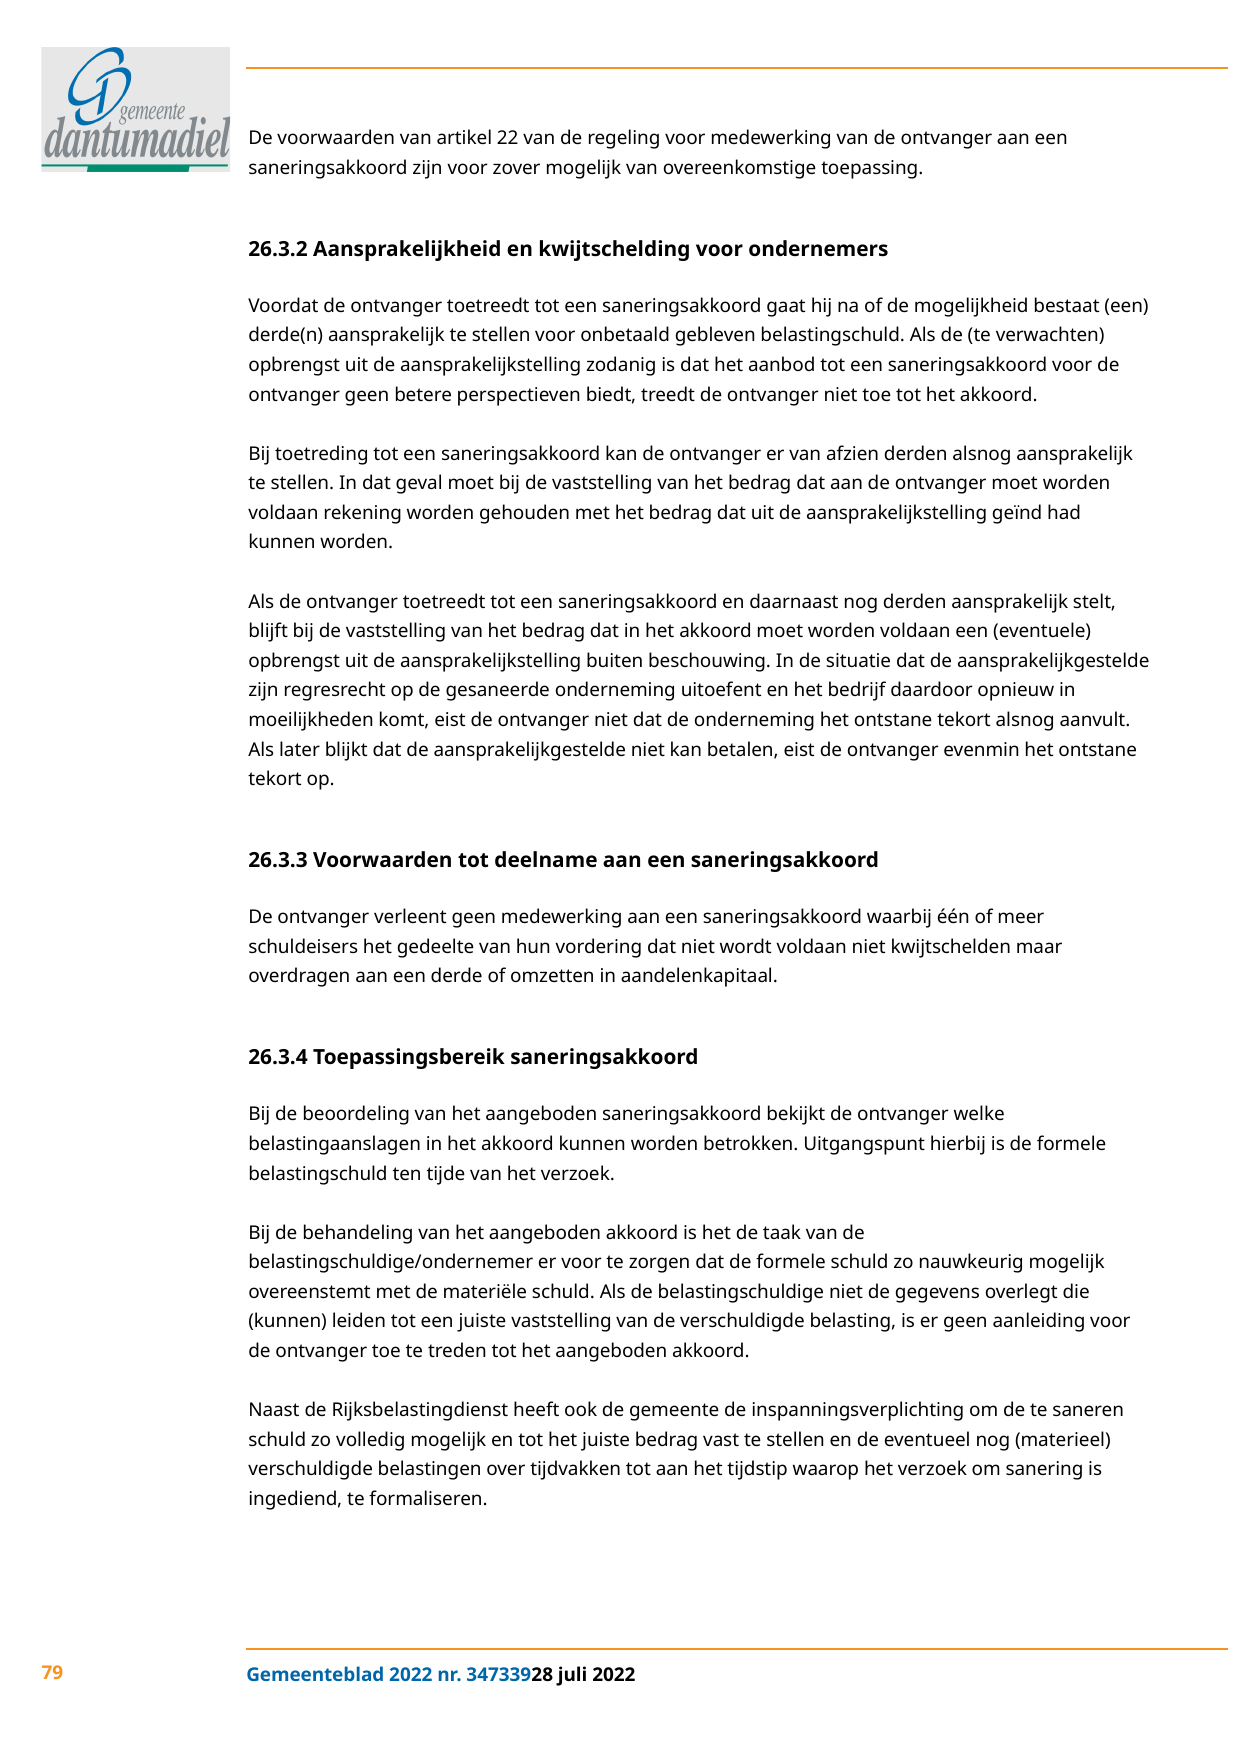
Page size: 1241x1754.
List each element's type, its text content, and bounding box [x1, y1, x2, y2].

text De voorwaarden van artikel 22 van de regeling voor medewerking van de ontvanger aan een saneringsakkoord zijn voor zover mogelijk van overeenkomstige toepassing. [248, 124, 1152, 180]
text 26.3.2 Aansprakelijkheid en kwijtschelding voor ondernemers [248, 234, 1152, 262]
picture [41, 47, 231, 172]
text De ontvanger verleent geen medewerking aan een saneringsakkoord waarbij één of meer schuldeisers het gedeelte van hun vordering dat niet wordt voldaan niet kwijtschelden maar overdragen aan een derde of omzetten in aandelenkapitaal. [248, 903, 1152, 988]
text 26.3.3 Voorwaarden tot deelname aan een saneringsakkoord [248, 845, 1152, 874]
text Bij de beoordeling van het aangeboden saneringsakkoord bekijkt de ontvanger welke belastingaanslagen in het akkoord kunnen worden betrokken. Uitgangspunt hierbij is de formele belastingschuld ten tijde van het verzoek. [248, 1101, 1152, 1185]
text Als de ontvanger toetreedt tot een saneringsakkoord en daarnaast nog derden aansprakelijk stelt, blijft bij de vaststelling van het bedrag dat in het akkoord moet worden voldaan een (eventuele) opbrengst uit de aansprakelijkstelling buiten beschouwing. In de situatie dat de aansprakelijkgestelde zijn regresrecht op de gesaneerde onderneming uitoefent en het bedrijf daardoor opnieuw in moeilijkheden komt, eist de ontvanger niet dat de onderneming het ontstane tekort alsnog aanvult. Als later blijkt dat de aansprakelijkgestelde niet kan betalen, eist de ontvanger evenmin het ontstane tekort op. [248, 588, 1152, 791]
text Bij toetreding tot een saneringsakkoord kan de ontvanger er van afzien derden alsnog aansprakelijk te stellen. In dat geval moet bij de vaststelling van het bedrag dat aan de ontvanger moet worden voldaan rekening worden gehouden met het bedrag dat uit de aansprakelijkstelling geïnd had kunnen worden. [248, 440, 1152, 554]
text Voordat de ontvanger toetreedt tot een saneringsakkoord gaat hij na of de mogelijkheid bestaat (een) derde(n) aansprakelijk te stellen voor onbetaald gebleven belastingschuld. Als de (te verwachten) opbrengst uit de aansprakelijkstelling zodanig is dat het aanbod tot een saneringsakkoord voor de ontvanger geen betere perspectieven biedt, treedt de ontvanger niet toe tot het akkoord. [248, 292, 1152, 406]
text 26.3.4 Toepassingsbereik saneringsakkoord [248, 1042, 1152, 1071]
text Bij de behandeling van het aangeboden akkoord is het de taak van de belastingschuldige/ondernemer er voor te zorgen dat de formele schuld zo nauwkeurig mogelijk overeenstemt met de materiële schuld. Als de belastingschuldige niet de gegevens overlegt die (kunnen) leiden tot een juiste vaststelling van de verschuldigde belasting, is er geen aanleiding voor de ontvanger toe te treden tot het aangeboden akkoord. [248, 1219, 1152, 1363]
text Naast de Rijksbelastingdienst heeft ook de gemeente de inspanningsverplichting om de te saneren schuld zo volledig mogelijk en tot het juiste bedrag vast te stellen en de eventueel nog (materieel) verschuldigde belastingen over tijdvakken tot aan het tijdstip waarop het verzoek om sanering is ingediend, te formaliseren. [248, 1396, 1152, 1511]
